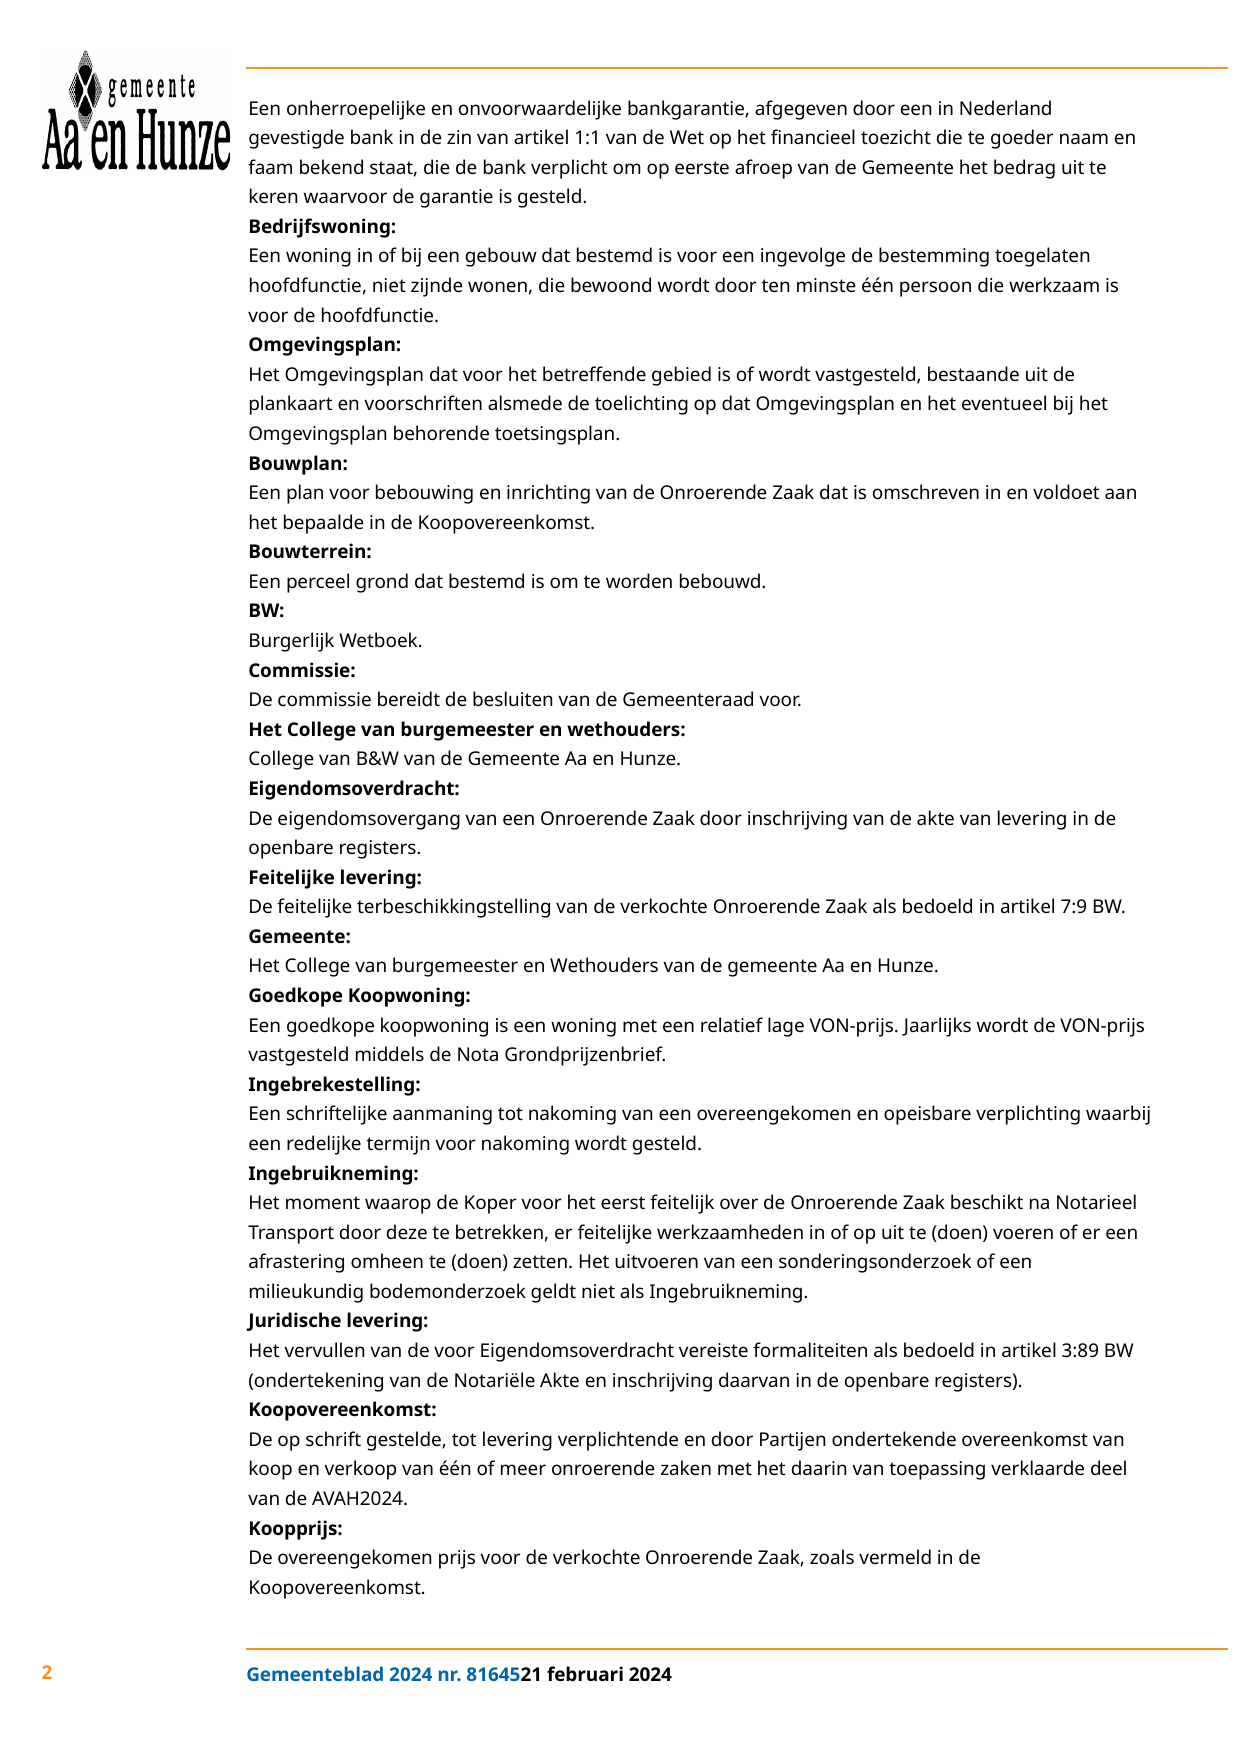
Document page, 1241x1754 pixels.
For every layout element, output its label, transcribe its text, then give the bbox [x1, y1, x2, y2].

text Het College van burgemeester en Wethouders van de gemeente Aa en Hunze. [248, 953, 1152, 978]
text Burgerlijk Wetboek. [248, 627, 1152, 653]
text Goedkope Koopwoning: [248, 982, 1152, 1008]
text Juridische levering: [248, 1308, 1152, 1333]
picture [41, 47, 231, 172]
text Bouwterrein: [248, 538, 1152, 564]
text Het moment waarop de Koper voor het eerst feitelijk over de Onroerende Zaak beschikt na Notarieel Transport door deze te betrekken, er feitelijke werkzaamheden in of op uit te (doen) voeren of er een afrastering omheen te (doen) zetten. Het uitvoeren van een sonderingsonderzoek of een milieukundig bodemonderzoek geldt niet als Ingebruikneming. [248, 1189, 1152, 1304]
text BW: [248, 598, 1152, 623]
text Ingebruikneming: [248, 1160, 1152, 1186]
text Het vervullen van de voor Eigendomsoverdracht vereiste formaliteiten als bedoeld in artikel 3:89 BW (ondertekening van de Notariële Akte en inschrijving daarvan in de openbare registers). [248, 1337, 1152, 1393]
text Bedrijfswoning: [248, 213, 1152, 239]
text Een perceel grond dat bestemd is om te worden bebouwd. [248, 568, 1152, 594]
text Een goedkope koopwoning is een woning met een relatief lage VON-prijs. Jaarlijks wordt de VON-prijs vastgesteld middels de Nota Grondprijzenbrief. [248, 1012, 1152, 1067]
text De commissie bereidt de besluiten van de Gemeenteraad voor. [248, 686, 1152, 712]
text Feitelijke levering: [248, 864, 1152, 890]
text Omgevingsplan: [248, 331, 1152, 357]
text College van B&W van de Gemeente Aa en Hunze. [248, 746, 1152, 771]
text Een plan voor bebouwing en inrichting van de Onroerende Zaak dat is omschreven in en voldoet aan het bepaalde in de Koopovereenkomst. [248, 479, 1152, 535]
text Koopovereenkomst: [248, 1396, 1152, 1422]
text voor de hoofdfunctie. [248, 302, 1152, 328]
text Commissie: [248, 657, 1152, 683]
text Het College van burgemeester en wethouders: [248, 716, 1152, 742]
text Koopprijs: [248, 1515, 1152, 1541]
text Gemeente: [248, 923, 1152, 949]
text Ingebrekestelling: [248, 1071, 1152, 1097]
text Een onherroepelijke en onvoorwaardelijke bankgarantie, afgegeven door een in Nederland gevestigde bank in de zin van artikel 1:1 van de Wet op het financieel toezicht die te goeder naam en faam bekend staat, die de bank verplicht om op eerste afroep van de Gemeente het bedrag uit te keren waarvoor de garantie is gesteld. [248, 95, 1152, 209]
text De eigendomsovergang van een Onroerende Zaak door inschrijving van de akte van levering in de openbare registers. [248, 805, 1152, 860]
text De feitelijke terbeschikkingstelling van de verkochte Onroerende Zaak als bedoeld in artikel 7:9 BW. [248, 893, 1152, 919]
text Een schriftelijke aanmaning tot nakoming van een overeengekomen en opeisbare verplichting waarbij een redelijke termijn voor nakoming wordt gesteld. [248, 1101, 1152, 1156]
text Het Omgevingsplan dat voor het betreffende gebied is of wordt vastgesteld, bestaande uit de plankaart en voorschriften alsmede de toelichting op dat Omgevingsplan en het eventueel bij het Omgevingsplan behorende toetsingsplan. [248, 361, 1152, 446]
text Eigendomsoverdracht: [248, 775, 1152, 801]
text De overeengekomen prijs voor de verkochte Onroerende Zaak, zoals vermeld in de Koopovereenkomst. [248, 1544, 1152, 1600]
text Een woning in of bij een gebouw dat bestemd is voor een ingevolge de bestemming toegelaten hoofdfunctie, niet zijnde wonen, die bewoond wordt door ten minste één persoon die werkzaam is [248, 243, 1152, 298]
text De op schrift gestelde, tot levering verplichtende en door Partijen ondertekende overeenkomst van koop en verkoop van één of meer onroerende zaken met het daarin van toepassing verklaarde deel van de AVAH2024. [248, 1426, 1152, 1511]
text Bouwplan: [248, 450, 1152, 476]
